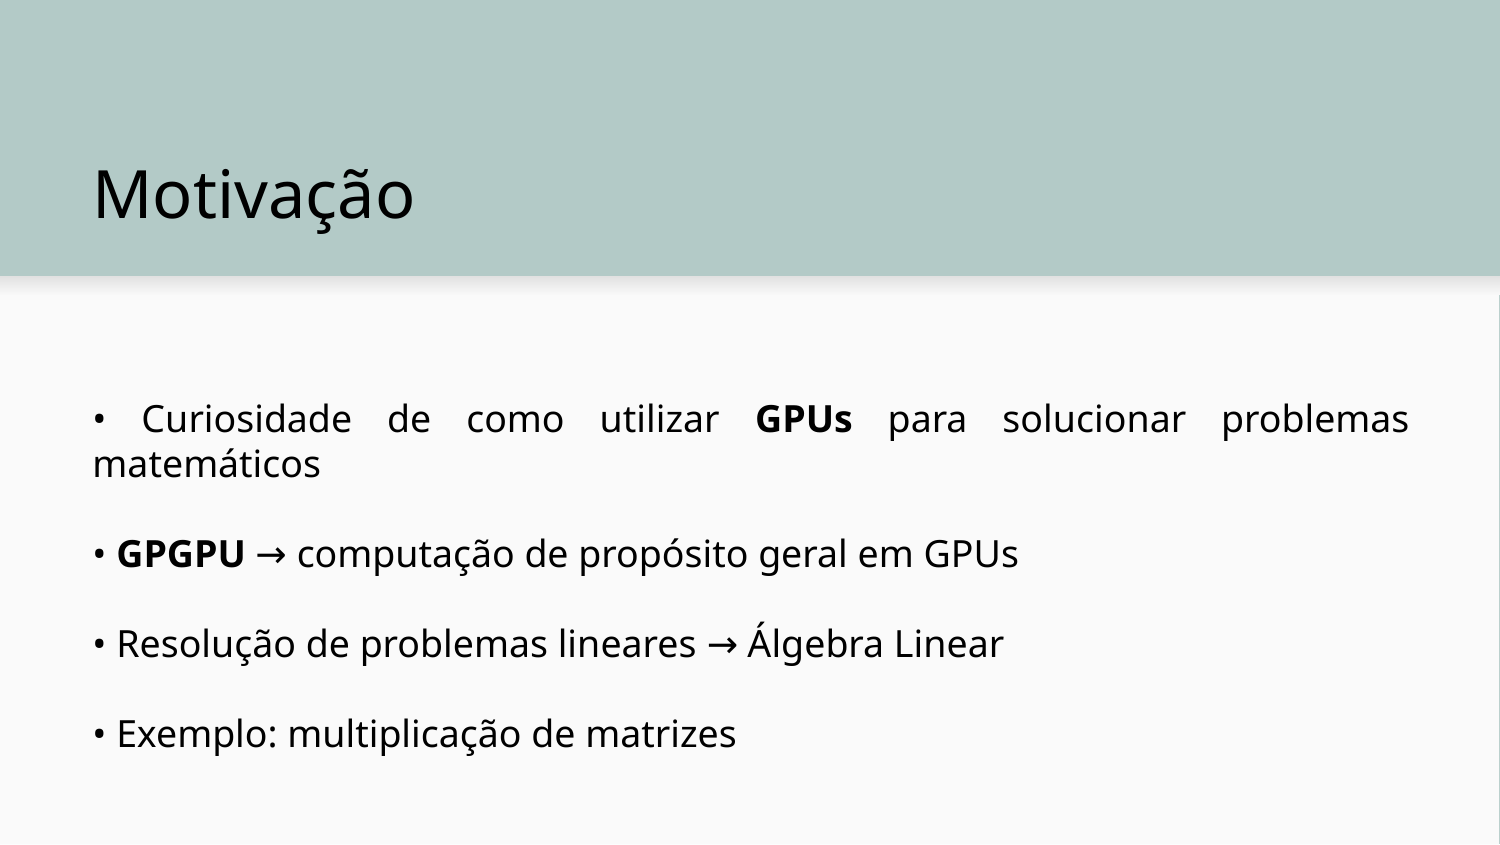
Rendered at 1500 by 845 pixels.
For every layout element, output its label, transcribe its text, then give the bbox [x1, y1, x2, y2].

title Motivação [77, 121, 1427, 248]
list • Curiosidade de como utilizar GPUs para solucionar problemas matemáticos • GPGPU → computação de propósito geral em GPUs • Resolução de problemas lineares → Álgebra Linear • Exemplo: multiplicação de matrizes [77, 380, 1426, 826]
